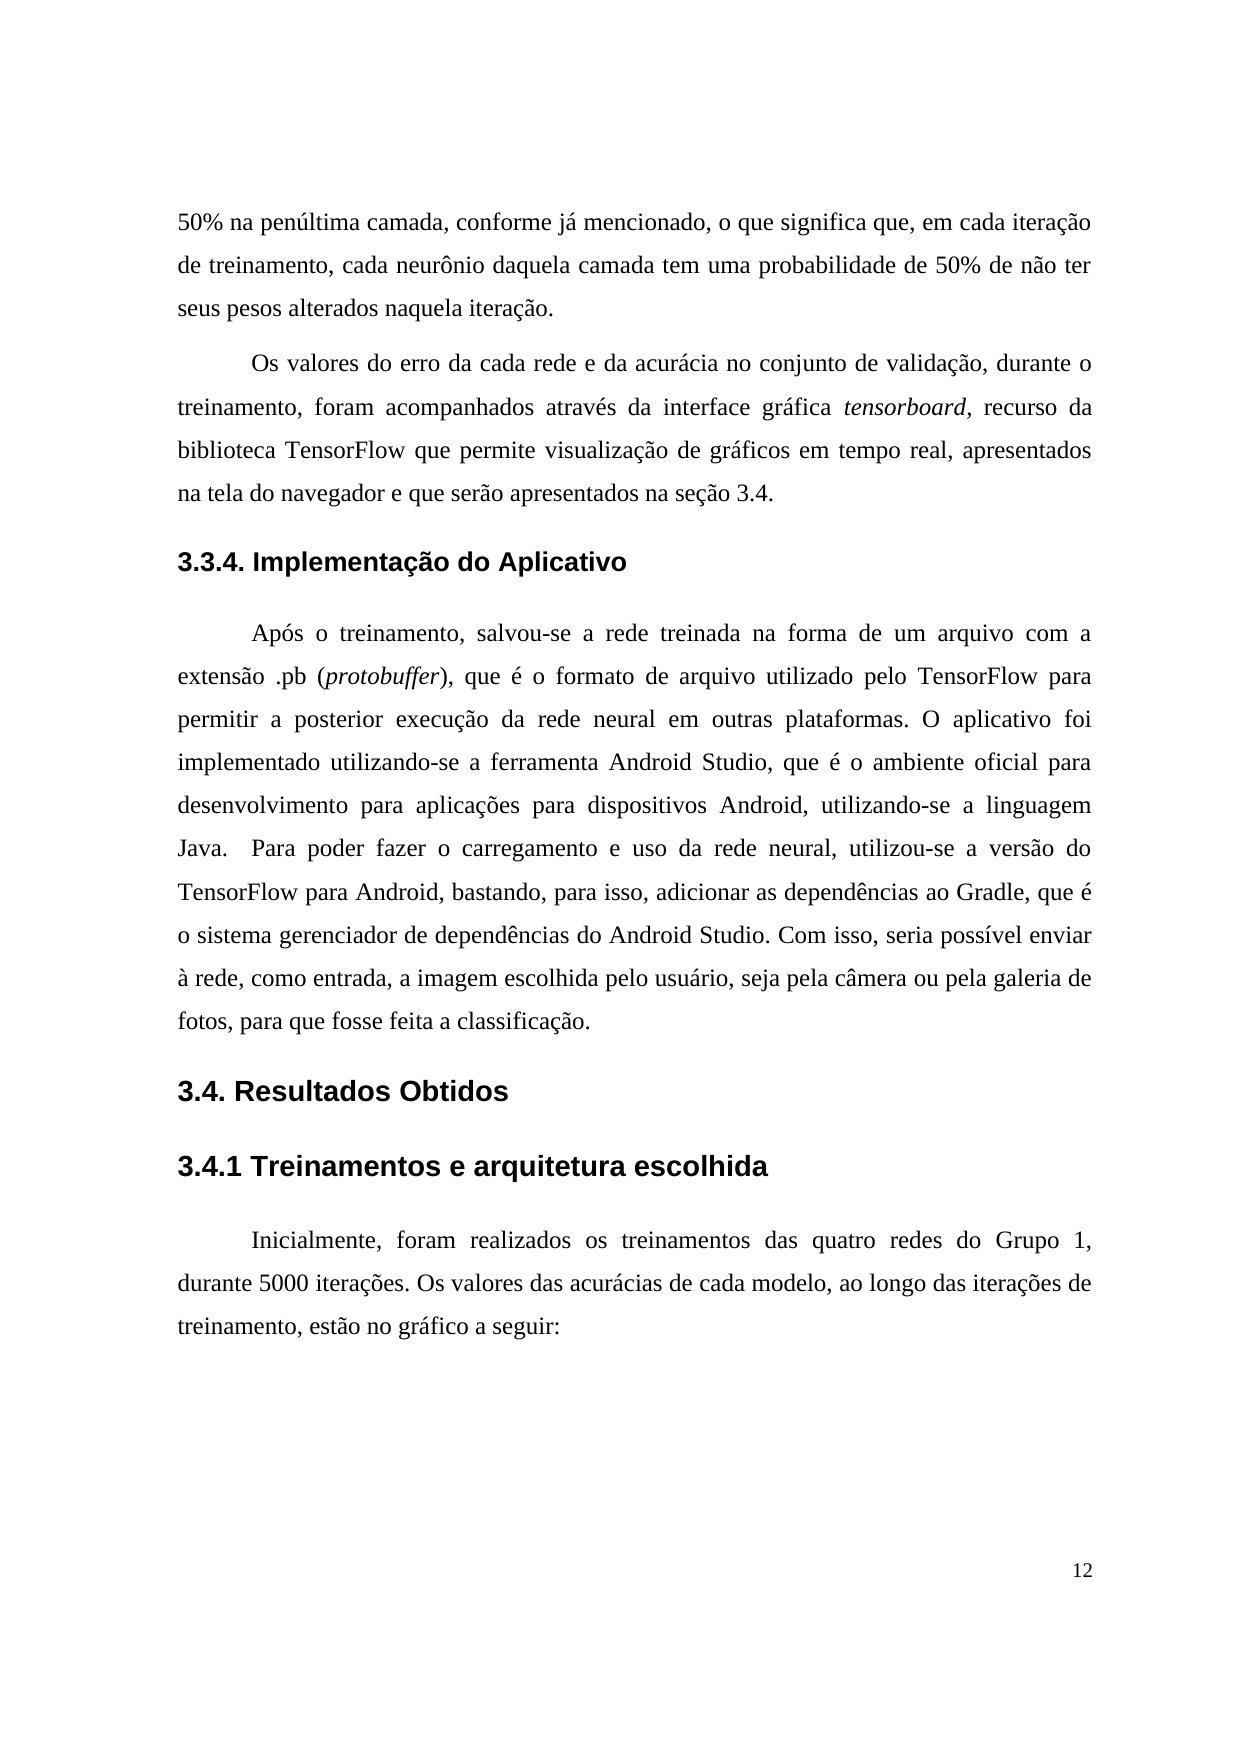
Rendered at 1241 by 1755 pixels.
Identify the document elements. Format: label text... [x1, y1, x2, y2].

subtitle 3.4.1 Treinamentos e arquitetura escolhida [177, 1149, 1093, 1183]
text Após o treinamento, salvou-se a rede treinada na forma de um arquivo com a extensão .pb (protobuffer), que é o formato de arquivo utilizado pelo TensorFlow para permitir a posterior execução da rede neural em outras plataformas. O aplicativo foi implementado utilizando-se a ferramenta Android Studio, que é o ambiente oficial para desenvolvimento para aplicações para dispositivos Android, utilizando-se a linguagem Java. Para poder fazer o carregamento e uso da rede neural, utilizou-se a versão do TensorFlow para Android, bastando, para isso, adicionar as dependências ao Gradle, que é o sistema gerenciador de dependências do Android Studio. Com isso, seria possível enviar à rede, como entrada, a imagem escolhida pelo usuário, seja pela câmera ou pela galeria de fotos, para que fosse feita a classificação. [177, 618, 1093, 1035]
text Os valores do erro da cada rede e da acurácia no conjunto de validação, durante o treinamento, foram acompanhados através da interface gráfica tensorboard, recurso da biblioteca TensorFlow que permite visualização de gráficos em tempo real, apresentados na tela do navegador e que serão apresentados na seção 3.4. [177, 348, 1093, 507]
text 50% na penúltima camada, conforme já mencionado, o que significa que, em cada iteração de treinamento, cada neurônio daquela camada tem uma probabilidade de 50% de não ter seus pesos alterados naquela iteração. [177, 207, 1093, 322]
subtitle 3.4. Resultados Obtidos [177, 1074, 1093, 1108]
text Inicialmente, foram realizados os treinamentos das quatro redes do Grupo 1, durante 5000 iterações. Os valores das acurácias de cada modelo, ao longo das iterações de treinamento, estão no gráfico a seguir: [177, 1225, 1093, 1340]
subtitle 3.3.4. Implementação do Aplicativo [177, 546, 1093, 577]
